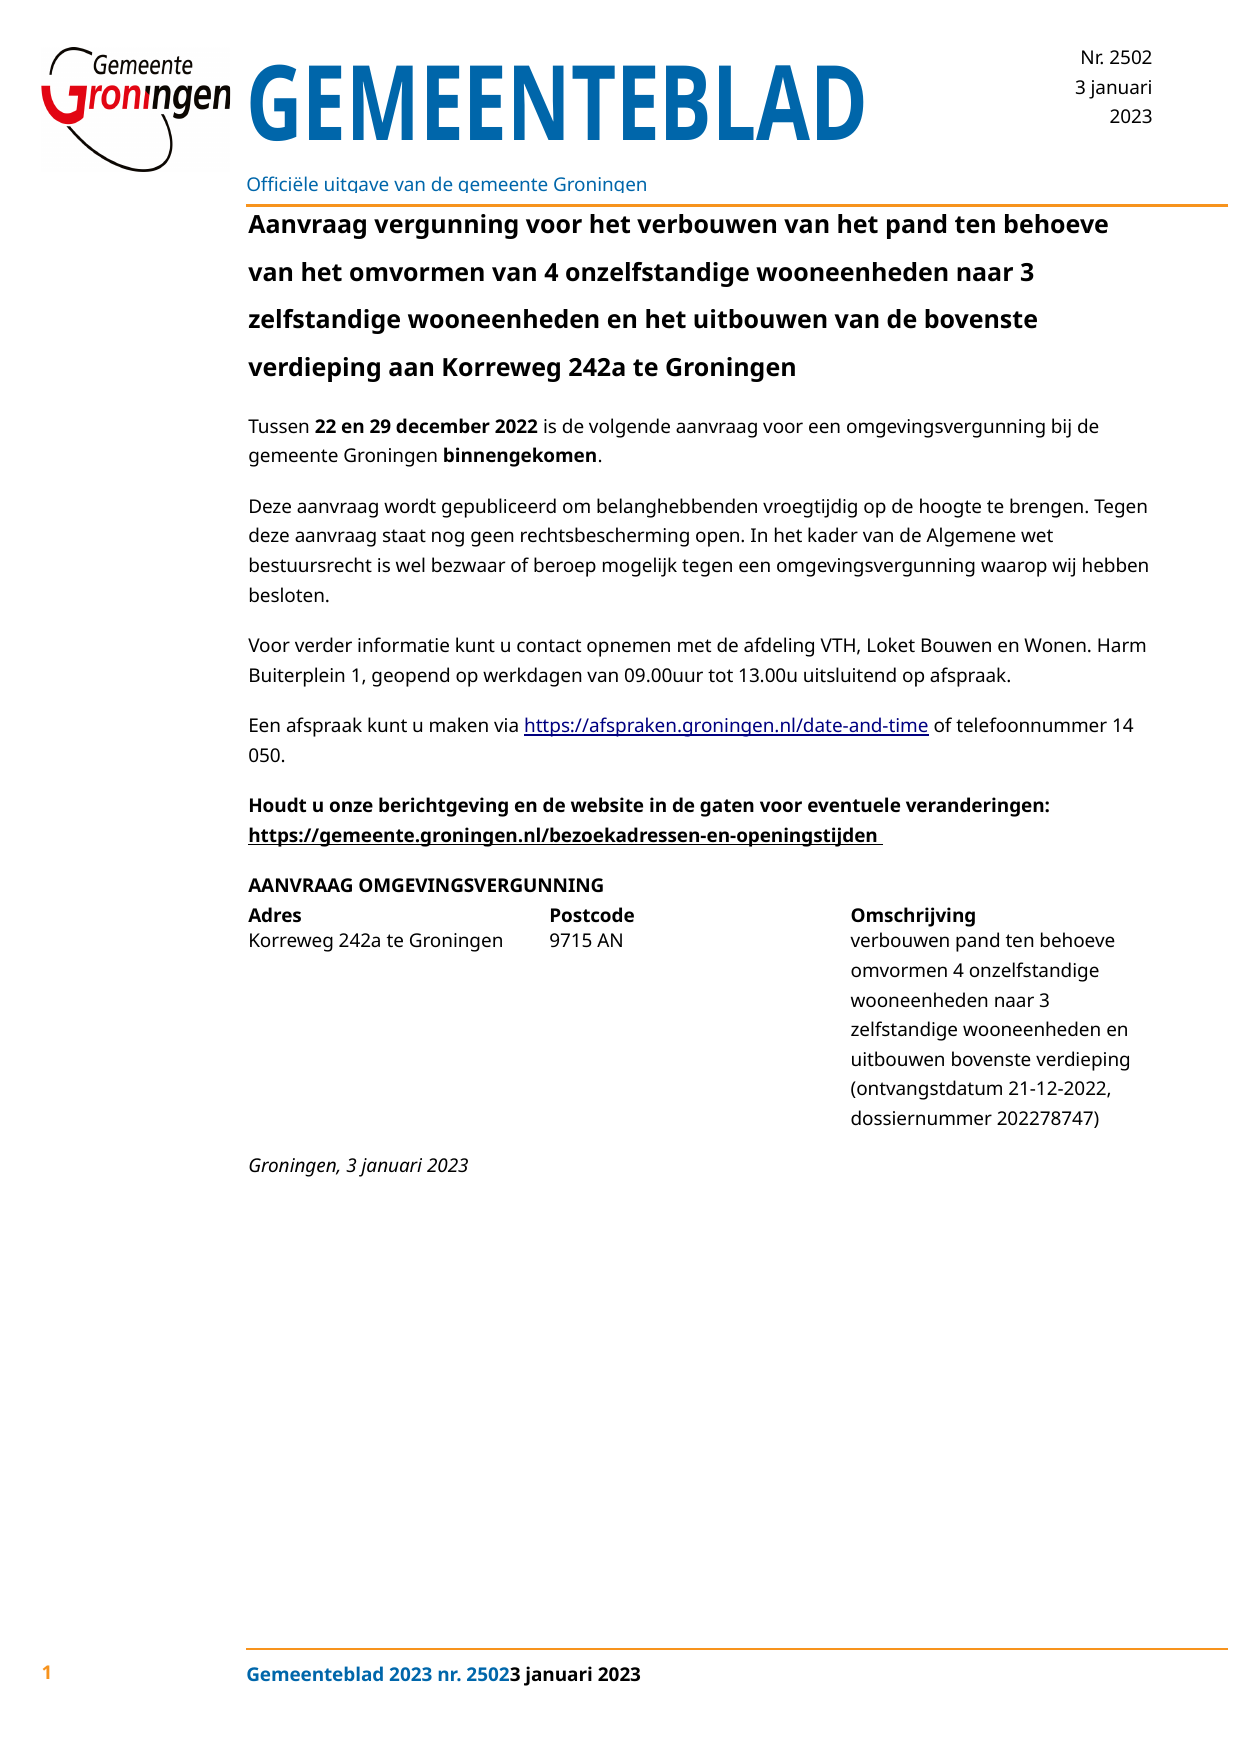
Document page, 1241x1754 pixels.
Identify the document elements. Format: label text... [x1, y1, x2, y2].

table_cell verbouwen pand ten behoeve omvormen 4 onzelfstandige wooneenheden naar 3 zelfstandige wooneenheden en uitbouwen bovenste verdieping (ontvangstdatum 21-12-2022, dossiernummer 202278747) [850, 928, 1152, 1131]
text Groningen, 3 januari 2023 [248, 1152, 1152, 1178]
text Tussen 22 en 29 december 2022 is de volgende aanvraag voor een omgevingsvergunning bij de gemeente Groningen binnengekomen. [248, 413, 1152, 468]
picture [41, 47, 231, 172]
table_header Postcode [549, 902, 850, 928]
text Deze aanvraag wordt gepubliceerd om belanghebbenden vroegtijdig op de hoogte te brengen. Tegen deze aanvraag staat nog geen rechtsbescherming open. In het kader van de Algemene wet bestuursrecht is wel bezwaar of beroep mogelijk tegen een omgevingsvergunning waarop wij hebben besloten. [248, 493, 1152, 608]
text Houdt u onze berichtgeving en de website in de gaten voor eventuele veranderingen: https://gemeente.groningen.nl/bezoekadressen-en-openingstijden [248, 792, 1152, 848]
table_cell Korreweg 242a te Groningen [248, 928, 549, 1131]
table_header Adres [248, 902, 549, 928]
text Voor verder informatie kunt u contact opnemen met de afdeling VTH, Loket Bouwen en Wonen. Harm Buiterplein 1, geopend op werkdagen van 09.00uur tot 13.00u uitsluitend op afspraak. [248, 632, 1152, 688]
text AANVRAAG OMGEVINGSVERGUNNING [248, 872, 1152, 898]
text Aanvraag vergunning voor het verbouwen van het pand ten behoeve van het omvormen van 4 onzelfstandige wooneenheden naar 3 zelfstandige wooneenheden en het uitbouwen van de bovenste verdieping aan Korreweg 242a te Groningen [248, 207, 1152, 384]
table_header Omschrijving [850, 902, 1152, 928]
text Een afspraak kunt u maken via https://afspraken.groningen.nl/date-and-time of telefoonnummer 14 050. [248, 712, 1152, 768]
table_cell 9715 AN [549, 928, 850, 1131]
